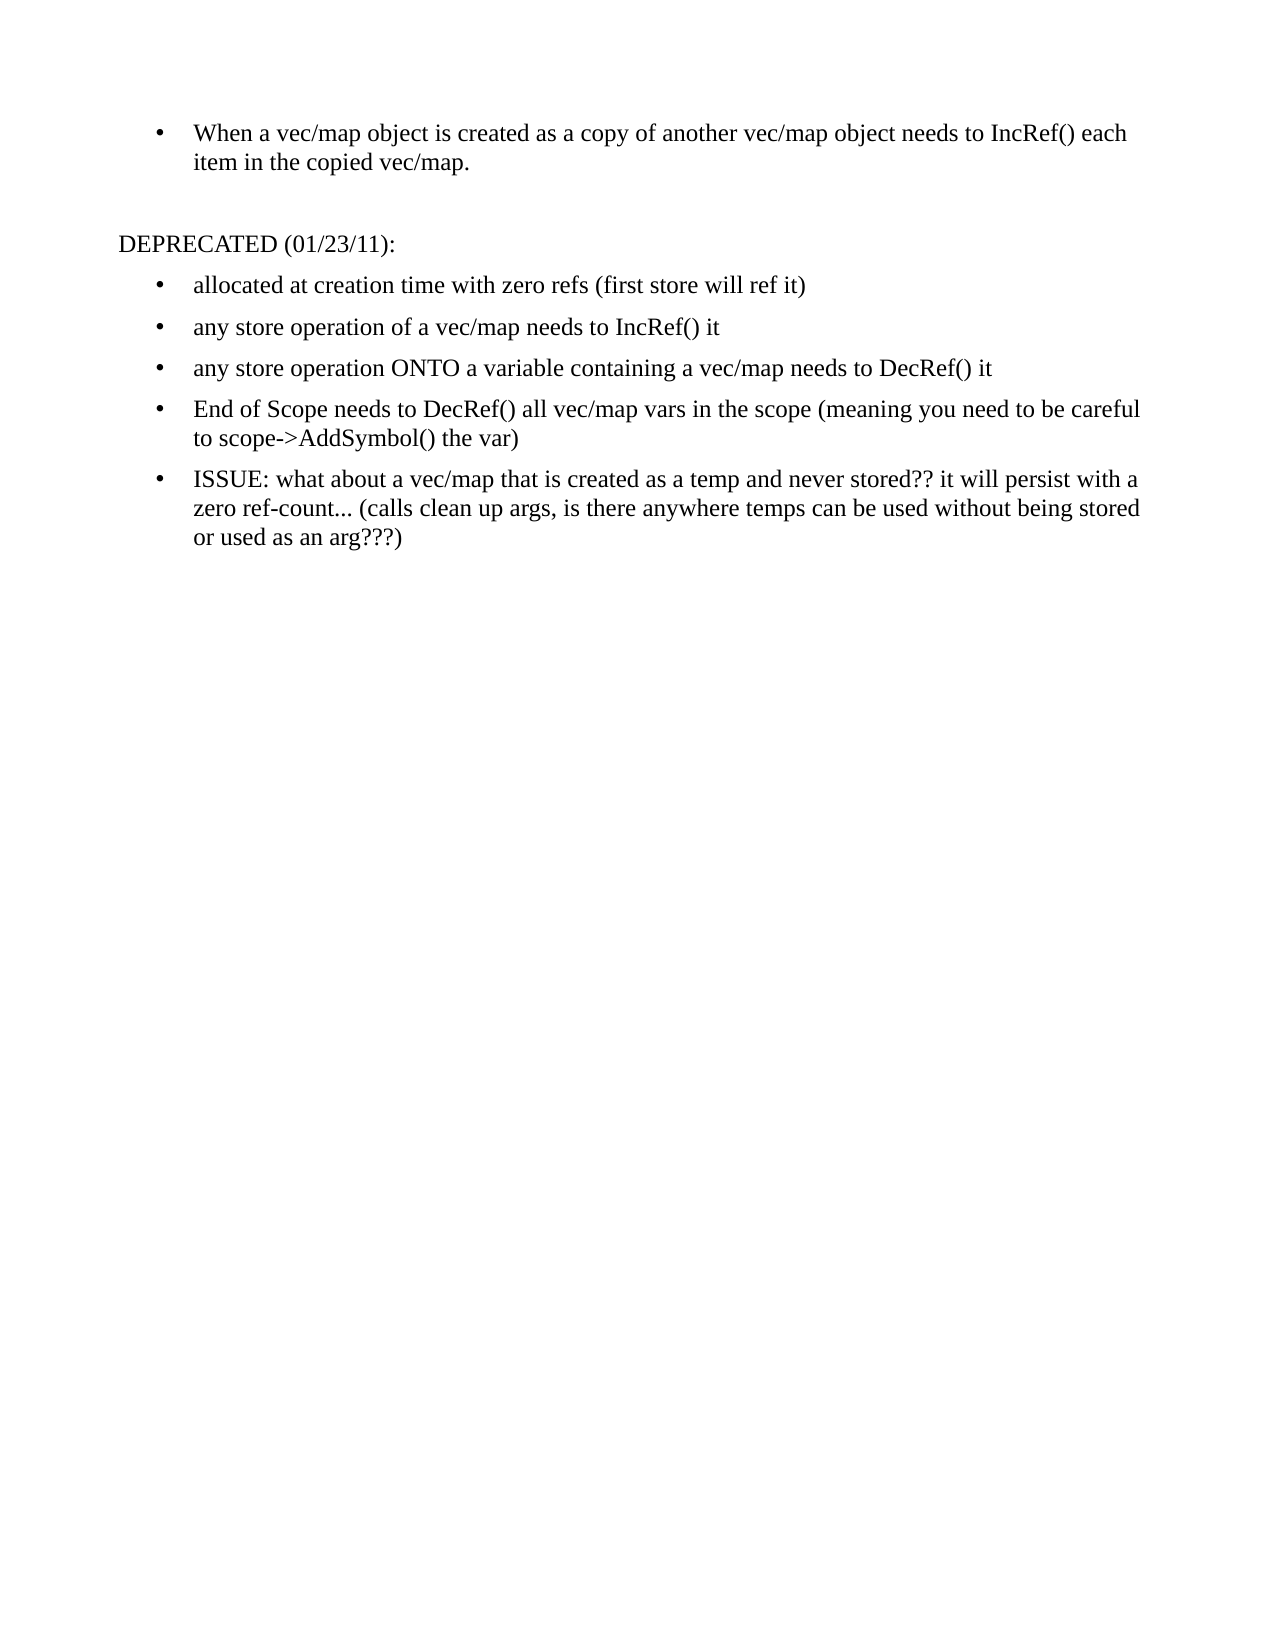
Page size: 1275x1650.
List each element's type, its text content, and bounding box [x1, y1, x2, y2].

list When a vec/map object is created as a copy of another vec/map object needs to IncRef() each item in the copied vec/map. [156, 118, 1157, 176]
text DEPRECATED (01/23/11): [118, 229, 1157, 258]
list any store operation of a vec/map needs to IncRef() it [156, 312, 1157, 341]
list any store operation ONTO a variable containing a vec/map needs to DecRef() it [156, 353, 1157, 382]
list End of Scope needs to DecRef() all vec/map vars in the scope (meaning you need to be careful to scope->AddSymbol() the var) [156, 394, 1157, 452]
list ISSUE: what about a vec/map that is created as a temp and never stored?? it will persist with a zero ref-count... (calls clean up args, is there anywhere temps can be used without being stored or used as an arg???) [156, 464, 1157, 551]
list allocated at creation time with zero refs (first store will ref it) [156, 271, 1157, 299]
